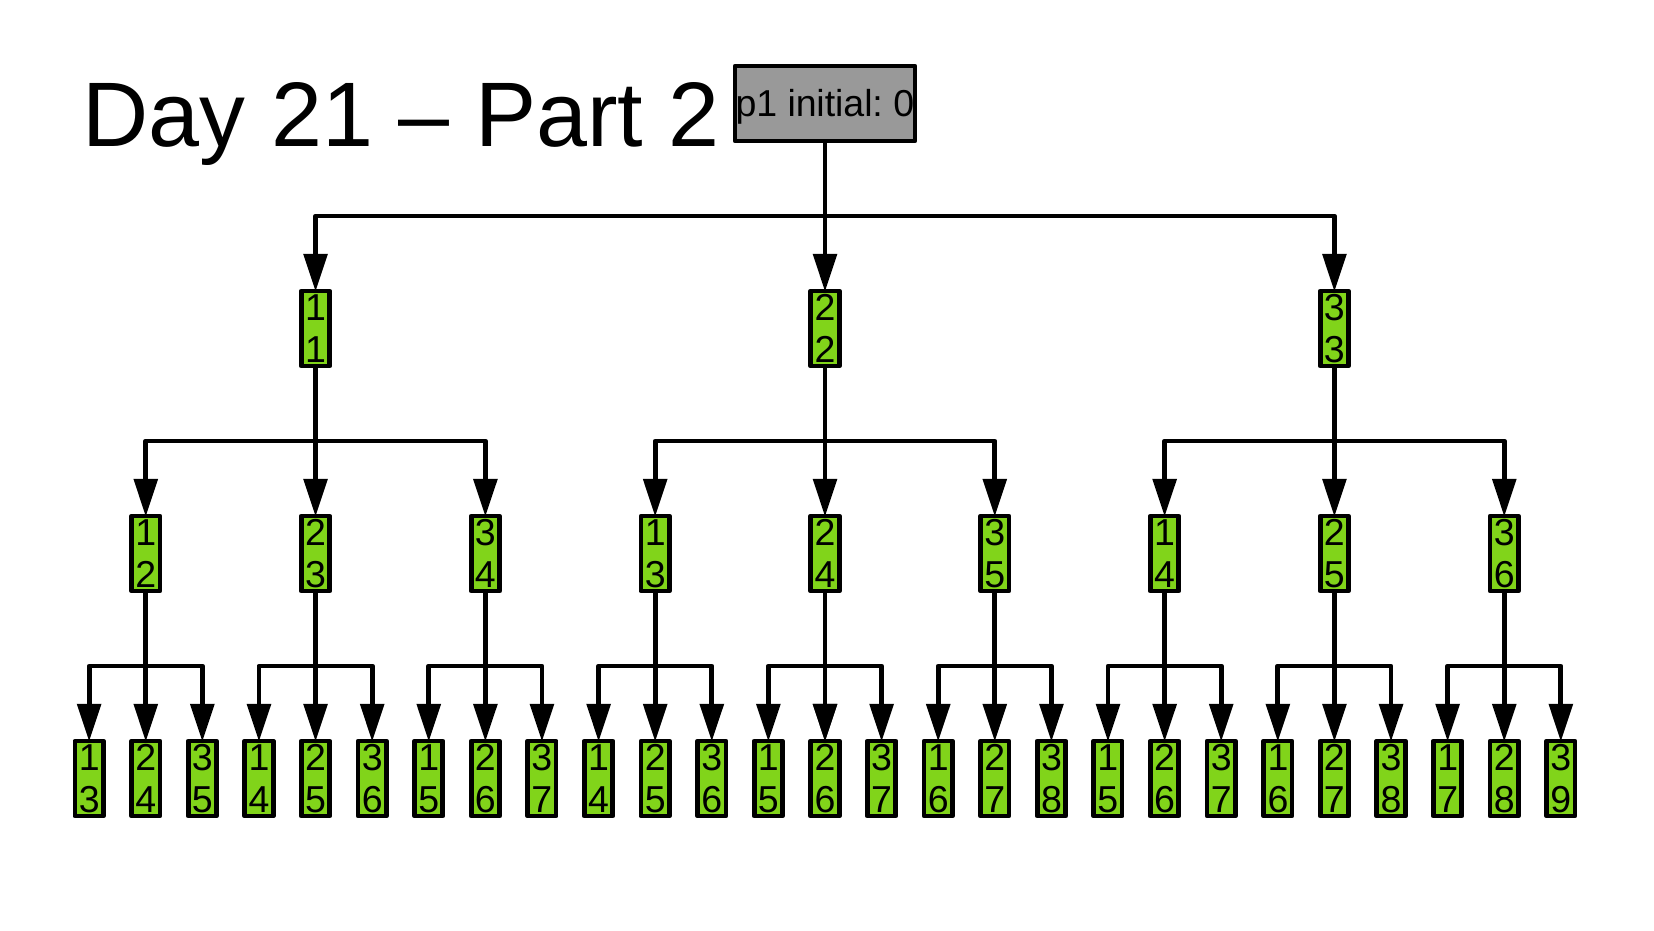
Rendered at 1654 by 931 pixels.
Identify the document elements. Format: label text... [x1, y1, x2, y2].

text_box 1 3 [74, 741, 104, 817]
text_box 2 4 [810, 516, 840, 592]
text_box 3 7 [1207, 741, 1236, 817]
text_box 3 4 [471, 516, 500, 592]
text_box 3 8 [1037, 741, 1066, 817]
text_box 3 6 [1490, 516, 1519, 592]
text_box 2 5 [1320, 516, 1349, 592]
text_box 3 7 [527, 741, 557, 817]
text_box 2 4 [131, 741, 160, 817]
text_box 1 4 [244, 741, 274, 817]
text_box 2 8 [1490, 741, 1519, 817]
text_box 3 6 [357, 741, 387, 817]
text_box 1 3 [640, 516, 670, 592]
text_box 2 2 [810, 291, 840, 367]
text_box 2 6 [810, 741, 840, 817]
text_box p1 initial: 0 [735, 66, 916, 142]
text_box 2 7 [1320, 741, 1349, 817]
text_box 3 8 [1376, 741, 1406, 817]
text_box 1 5 [754, 741, 783, 817]
text_box 2 6 [471, 741, 500, 817]
text_box 3 7 [867, 741, 896, 817]
text_box 2 5 [301, 741, 330, 817]
title Day 21 – Part 2 [82, 37, 1571, 193]
text_box 1 1 [301, 291, 330, 367]
text_box 3 5 [980, 516, 1009, 592]
text_box 1 5 [1093, 741, 1123, 817]
text_box 1 4 [584, 741, 613, 817]
text_box 3 6 [697, 741, 726, 817]
text_box 3 9 [1546, 741, 1575, 817]
text_box 1 5 [414, 741, 443, 817]
text_box 1 6 [924, 741, 953, 817]
text_box 1 2 [131, 516, 160, 592]
text_box 2 6 [1150, 741, 1179, 817]
text_box 3 5 [188, 741, 217, 817]
text_box 1 4 [1150, 516, 1179, 592]
text_box 2 5 [640, 741, 670, 817]
text_box 3 3 [1320, 291, 1349, 367]
text_box 1 6 [1263, 741, 1293, 817]
text_box 2 3 [301, 516, 330, 592]
text_box 2 7 [980, 741, 1009, 817]
text_box 1 7 [1433, 741, 1462, 817]
